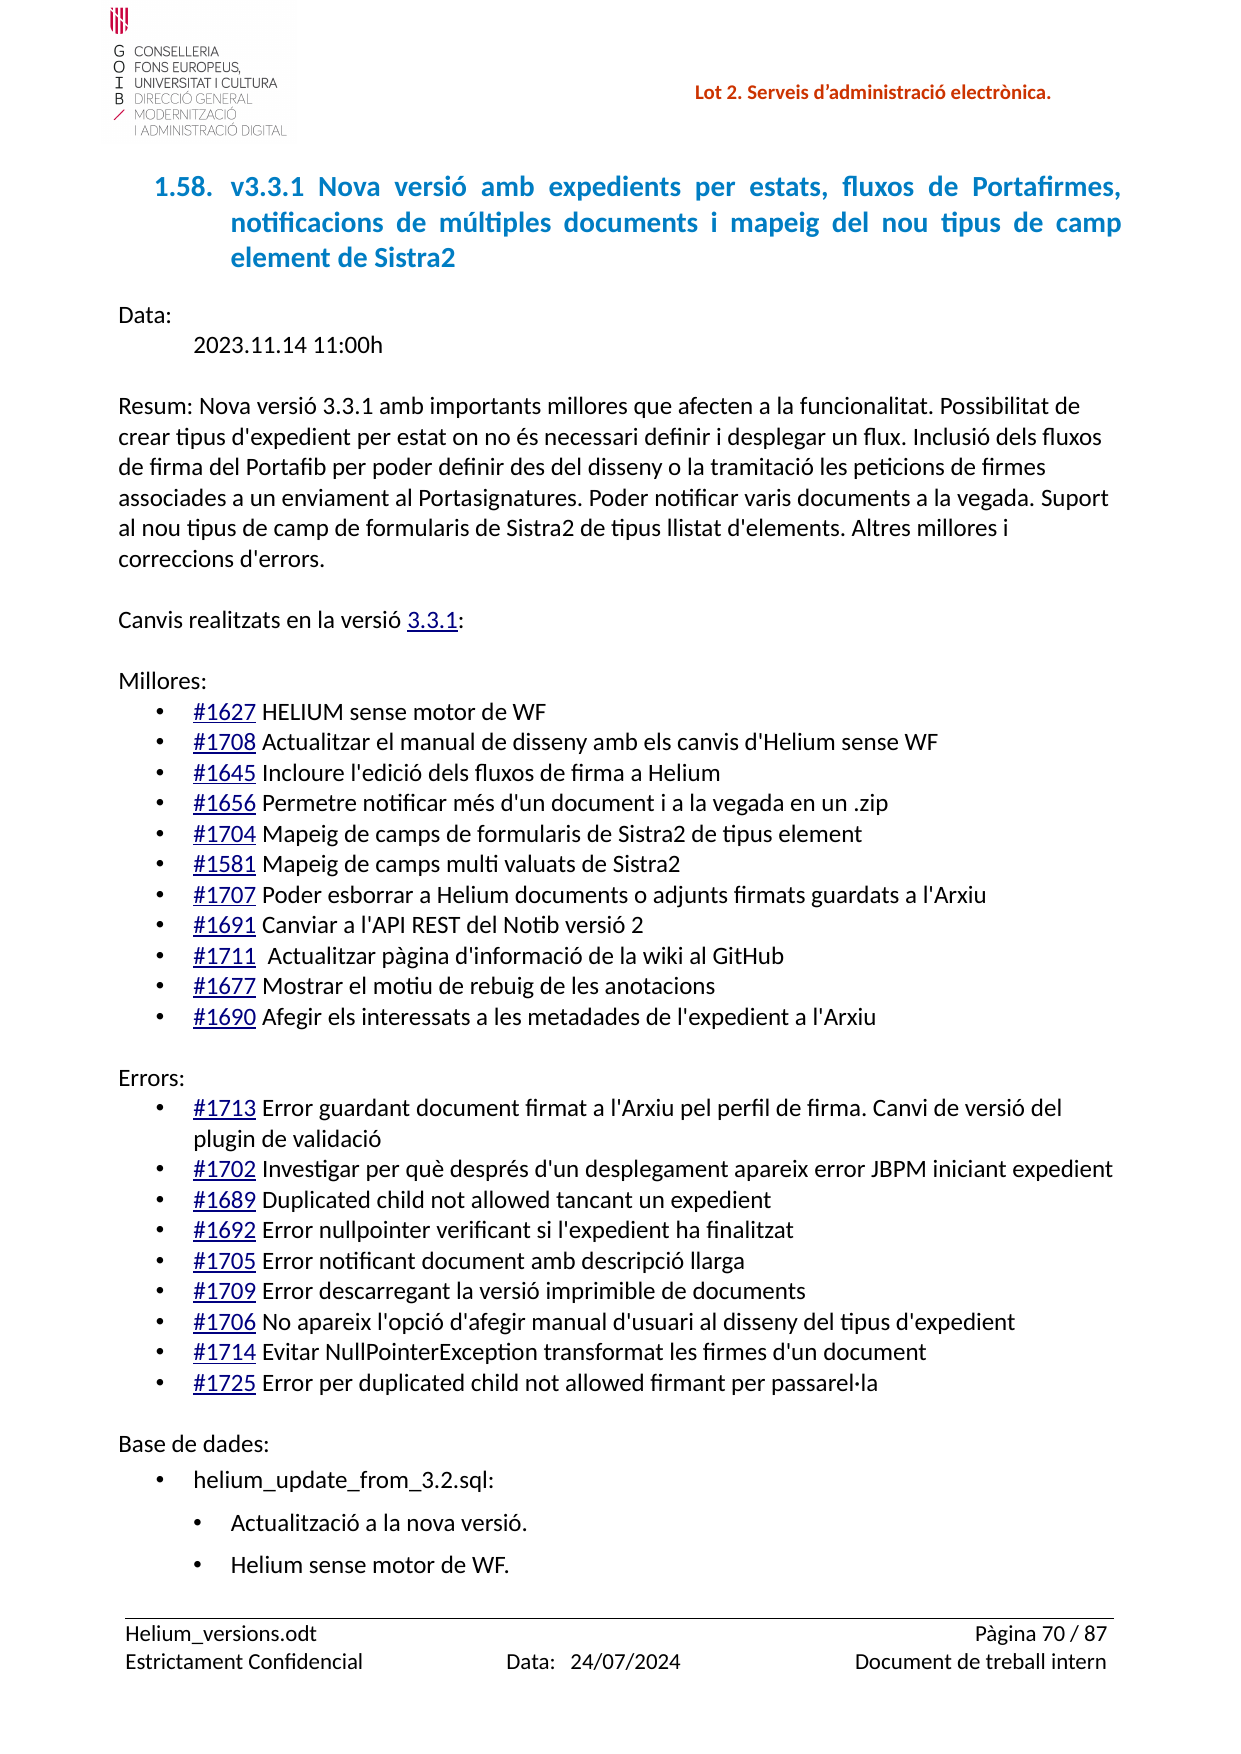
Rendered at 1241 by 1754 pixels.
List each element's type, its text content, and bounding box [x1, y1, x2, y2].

list #1627 HELIUM sense motor de WF [156, 696, 1122, 726]
picture [100, 0, 297, 144]
list #1704 Mapeig de camps de formularis de Sistra2 de tipus element [156, 818, 1122, 848]
list #1692 Error nullpointer verificant si l'expedient ha finalitzat [156, 1214, 1122, 1245]
text Data: [118, 299, 1122, 329]
list #1725 Error per duplicated child not allowed firmant per passarel·la [156, 1367, 1122, 1398]
subtitle v3.3.1 Nova versió amb expedients per estats, fluxos de Portafirmes, notificacions de múltiples documents i mapeig del nou tipus de camp element de Sistra2 [153, 168, 1122, 275]
text Errors: [118, 1062, 1122, 1092]
list Actualització a la nova versió. [193, 1507, 1122, 1537]
list #1656 Permetre notificar més d'un document i a la vegada en un .zip [156, 787, 1122, 818]
list #1713 Error guardant document firmat a l'Arxiu pel perfil de firma. Canvi de versió del plugin de validació [156, 1092, 1122, 1153]
list #1691 Canviar a l'API REST del Notib versió 2 [156, 909, 1122, 940]
list #1708 Actualitzar el manual de disseny amb els canvis d'Helium sense WF [156, 726, 1122, 757]
list #1707 Poder esborrar a Helium documents o adjunts firmats guardats a l'Arxiu [156, 879, 1122, 909]
list #1645 Incloure l'edició dels fluxos de firma a Helium [156, 757, 1122, 787]
list #1702 Investigar per què després d'un desplegament apareix error JBPM iniciant expedient [156, 1153, 1122, 1184]
text Base de dades: [118, 1428, 1122, 1459]
list #1711 Actualitzar pàgina d'informació de la wiki al GitHub [156, 940, 1122, 970]
text Canvis realitzats en la versió 3.3.1: [118, 604, 1122, 634]
text Resum: Nova versió 3.3.1 amb importants millores que afecten a la funcionalitat. Possibilitat de crear tipus d'expedient per estat on no és necessari definir i desplegar un flux. Inclusió dels fluxos de firma del Portafib per poder definir des del disseny o la tramitació les peticions de firmes associades a un enviament al Portasignatures. Poder notificar varis documents a la vegada. Suport al nou tipus de camp de formularis de Sistra2 de tipus llistat d'elements. Altres millores i correccions d'errors. [118, 390, 1122, 573]
list #1677 Mostrar el motiu de rebuig de les anotacions [156, 970, 1122, 1001]
list Helium sense motor de WF. [193, 1549, 1122, 1580]
text Millores: [118, 665, 1122, 696]
text 2023.11.14 11:00h [118, 329, 1122, 360]
list #1581 Mapeig de camps multi valuats de Sistra2 [156, 848, 1122, 879]
list helium_update_from_3.2.sql: [156, 1464, 1122, 1495]
list #1709 Error descarregant la versió imprimible de documents [156, 1276, 1122, 1306]
list #1706 No apareix l'opció d'afegir manual d'usuari al disseny del tipus d'expedient [156, 1306, 1122, 1337]
list #1689 Duplicated child not allowed tancant un expedient [156, 1184, 1122, 1214]
list #1714 Evitar NullPointerException transformat les firmes d'un document [156, 1337, 1122, 1367]
list #1690 Afegir els interessats a les metadades de l'expedient a l'Arxiu [156, 1001, 1122, 1031]
list #1705 Error notificant document amb descripció llarga [156, 1245, 1122, 1276]
